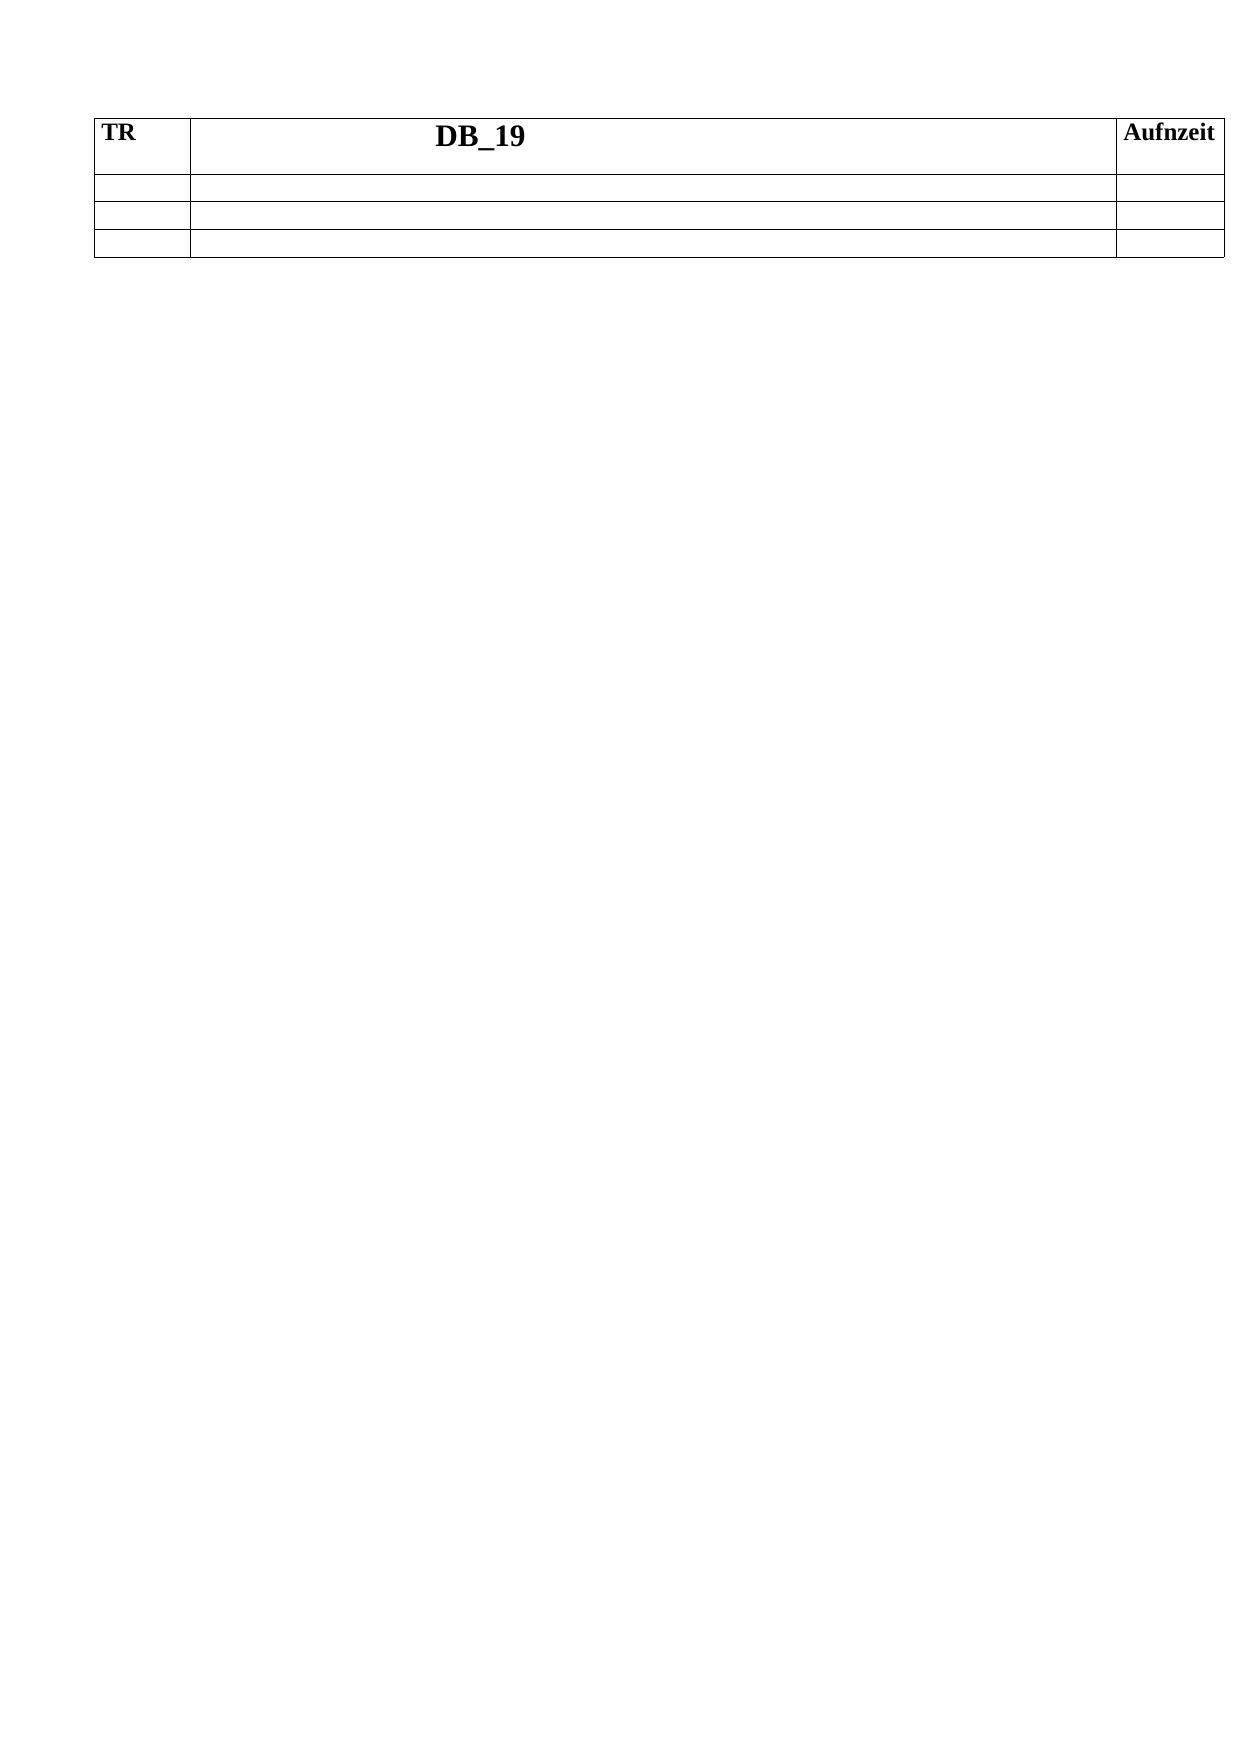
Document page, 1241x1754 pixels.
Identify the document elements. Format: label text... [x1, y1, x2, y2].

table_cell [191, 230, 1116, 257]
table_cell [95, 230, 190, 257]
table_cell [191, 202, 1116, 229]
table_cell [95, 202, 190, 229]
table_header TR [95, 119, 190, 174]
table_cell [191, 175, 1116, 201]
table_cell [1117, 175, 1224, 201]
table_cell [1117, 202, 1224, 229]
table_cell [95, 175, 190, 201]
table_cell [1117, 230, 1224, 257]
table_header Aufnzeit [1117, 119, 1224, 174]
table_header DB_19 [191, 119, 1116, 174]
